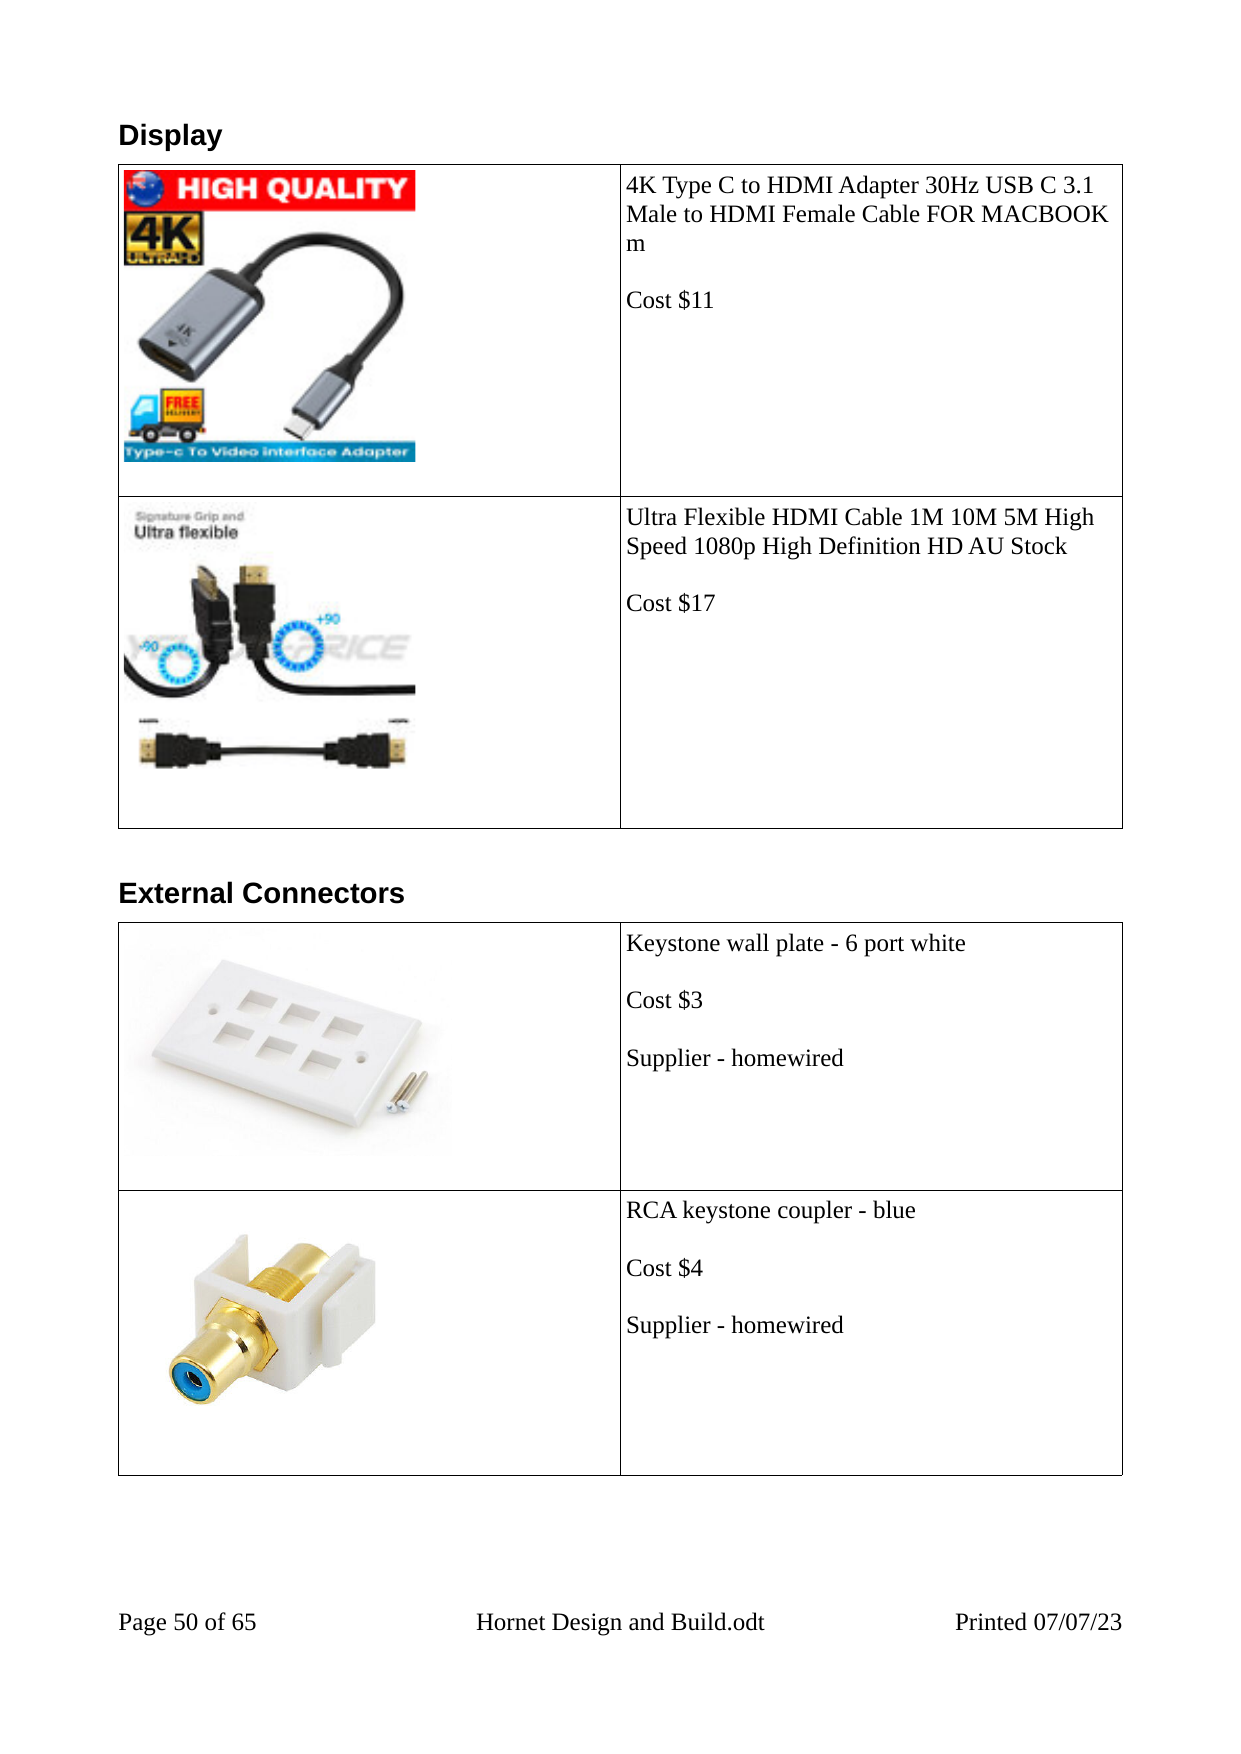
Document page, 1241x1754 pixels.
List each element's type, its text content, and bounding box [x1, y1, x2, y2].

subtitle Display [118, 118, 1122, 152]
table_header [119, 923, 620, 1190]
picture [263, 447, 337, 457]
table_cell Ultra Flexible HDMI Cable 1M 10M 5M High Speed 1080p High Definition HD AU Stock Cost $17 [621, 497, 1122, 828]
picture [123, 1195, 423, 1441]
subtitle External Connectors [118, 876, 1122, 910]
table_header [119, 165, 620, 496]
table_cell RCA keystone coupler - blue Cost $4 Supplier - homewired [621, 1191, 1122, 1474]
table_header 4K Type C to HDMI Adapter 30Hz USB C 3.1 Male to HDMI Female Cable FOR MACBOOK m Cost $11 [621, 165, 1122, 496]
picture [123, 170, 416, 462]
table_header Keystone wall plate - 6 port white Cost $3 Supplier - homewired [621, 923, 1122, 1190]
table_cell [119, 497, 620, 828]
picture [123, 928, 453, 1156]
picture [188, 447, 208, 457]
picture [123, 502, 416, 794]
picture [341, 447, 408, 459]
picture [211, 447, 258, 457]
table_cell [119, 1191, 620, 1474]
